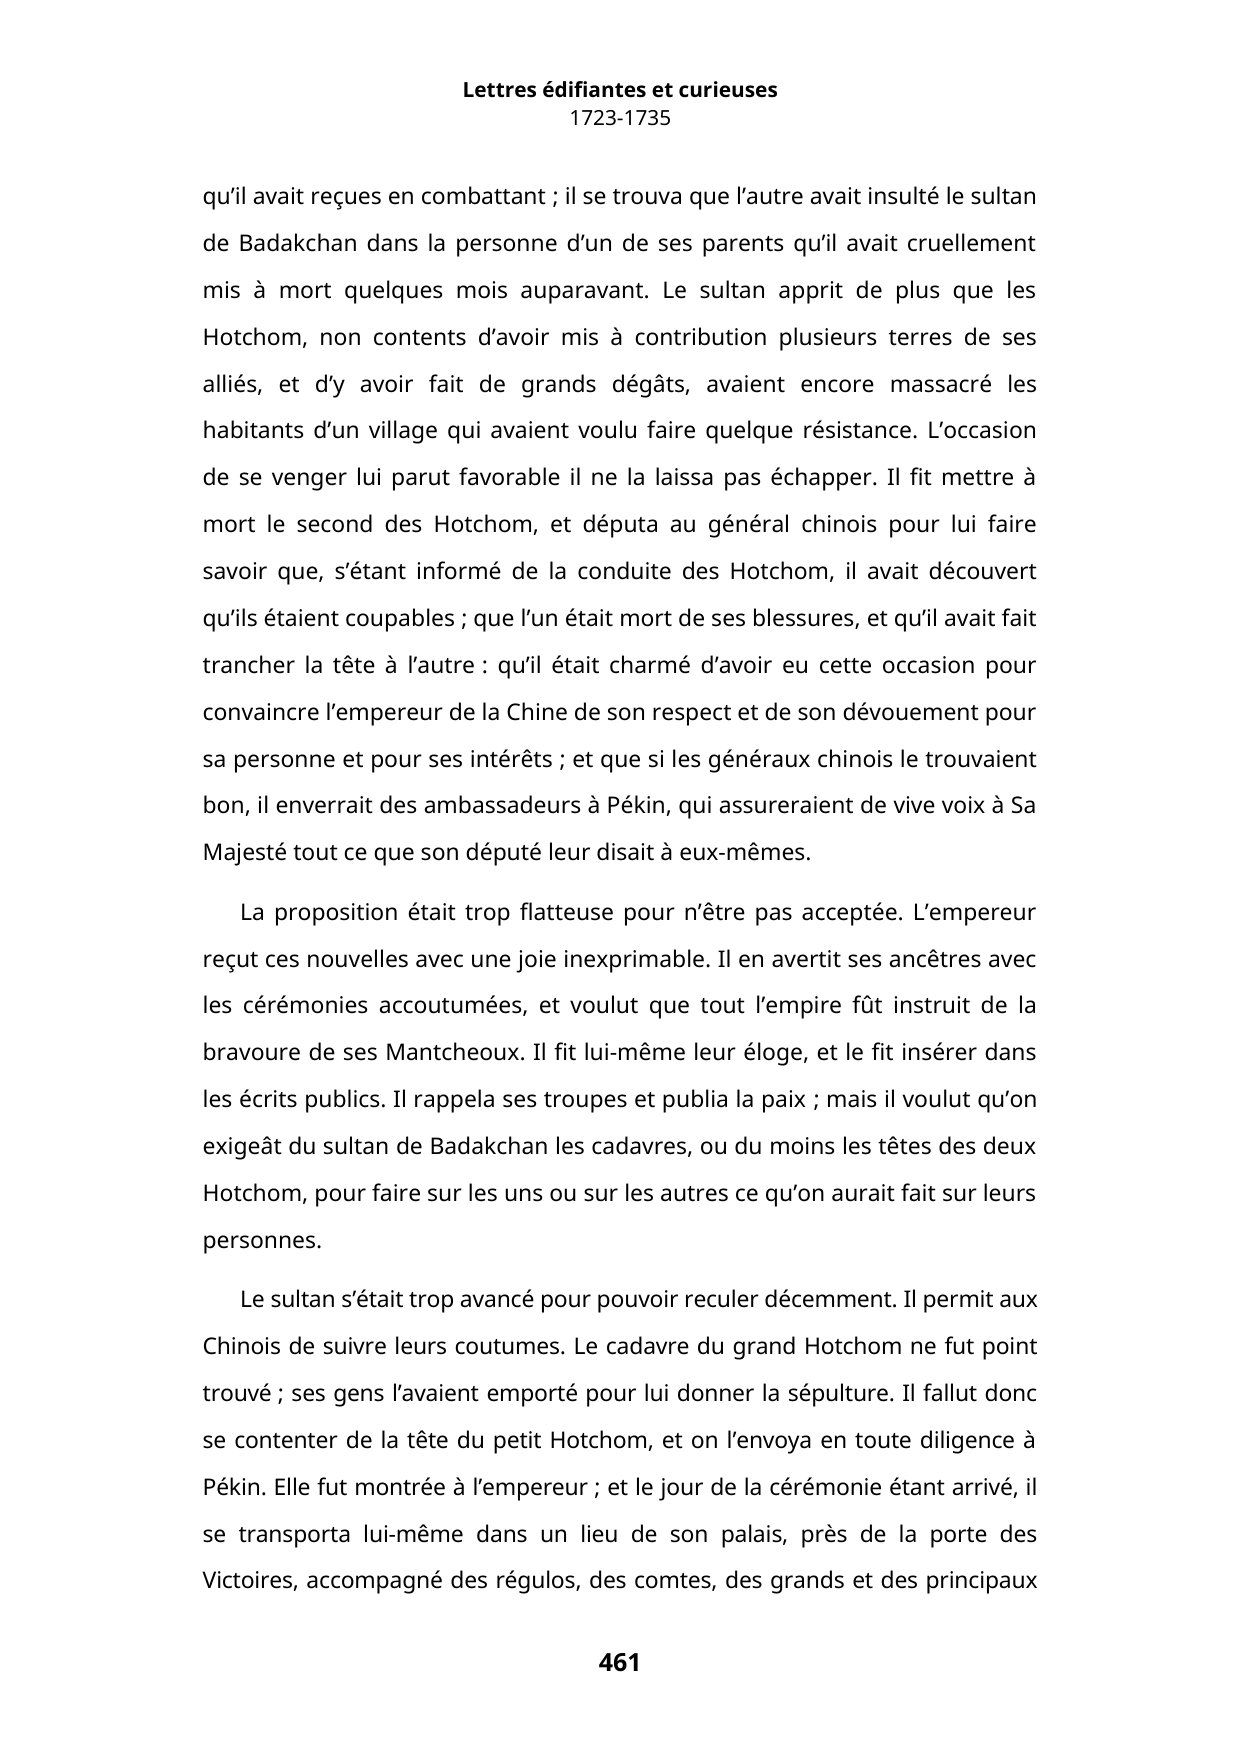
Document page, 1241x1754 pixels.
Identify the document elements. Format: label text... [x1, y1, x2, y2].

text qu’il avait reçues en combattant ; il se trouva que l’autre avait insulté le sultan de Badakchan dans la personne d’un de ses parents qu’il avait cruellement mis à mort quelques mois auparavant. Le sultan apprit de plus que les Hotchom, non contents d’avoir mis à contribution plusieurs terres de ses alliés, et d’y avoir fait de grands dégâts, avaient encore massacré les habitants d’un village qui avaient voulu faire quelque résistance. L’occasion de se venger lui parut favorable il ne la laissa pas échapper. Il fit mettre à mort le second des Hotchom, et députa au général chinois pour lui faire savoir que, s’étant informé de la conduite des Hotchom, il avait découvert qu’ils étaient coupables ; que l’un était mort de ses blessures, et qu’il avait fait trancher la tête à l’autre : qu’il était charmé d’avoir eu cette occasion pour convaincre l’empereur de la Chine de son respect et de son dévouement pour sa personne et pour ses intérêts ; et que si les généraux chinois le trouvaient bon, il enverrait des ambassadeurs à Pékin, qui assureraient de vive voix à Sa Majesté tout ce que son député leur disait à eux-mêmes. [202, 180, 1038, 867]
text La proposition était trop flatteuse pour n’être pas acceptée. L’empereur reçut ces nouvelles avec une joie inexprimable. Il en avertit ses ancêtres avec les cérémonies accoutumées, et voulut que tout l’empire fût instruit de la bravoure de ses Mantcheoux. Il fit lui-même leur éloge, et le fit insérer dans les écrits publics. Il rappela ses troupes et publia la paix ; mais il voulut qu’on exigeât du sultan de Badakchan les cadavres, ou du moins les têtes des deux Hotchom, pour faire sur les uns ou sur les autres ce qu’on aurait fait sur leurs personnes. [202, 896, 1038, 1255]
text Le sultan s’était trop avancé pour pouvoir reculer décemment. Il permit aux Chinois de suivre leurs coutumes. Le cadavre du grand Hotchom ne fut point trouvé ; ses gens l’avaient emporté pour lui donner la sépulture. Il fallut donc se contenter de la tête du petit Hotchom, et on l’envoya en toute diligence à Pékin. Elle fut montrée à l’empereur ; et le jour de la cérémonie étant arrivé, il se transporta lui-même dans un lieu de son palais, près de la porte des Victoires, accompagné des régulos, des comtes, des grands et des principaux [202, 1283, 1038, 1596]
